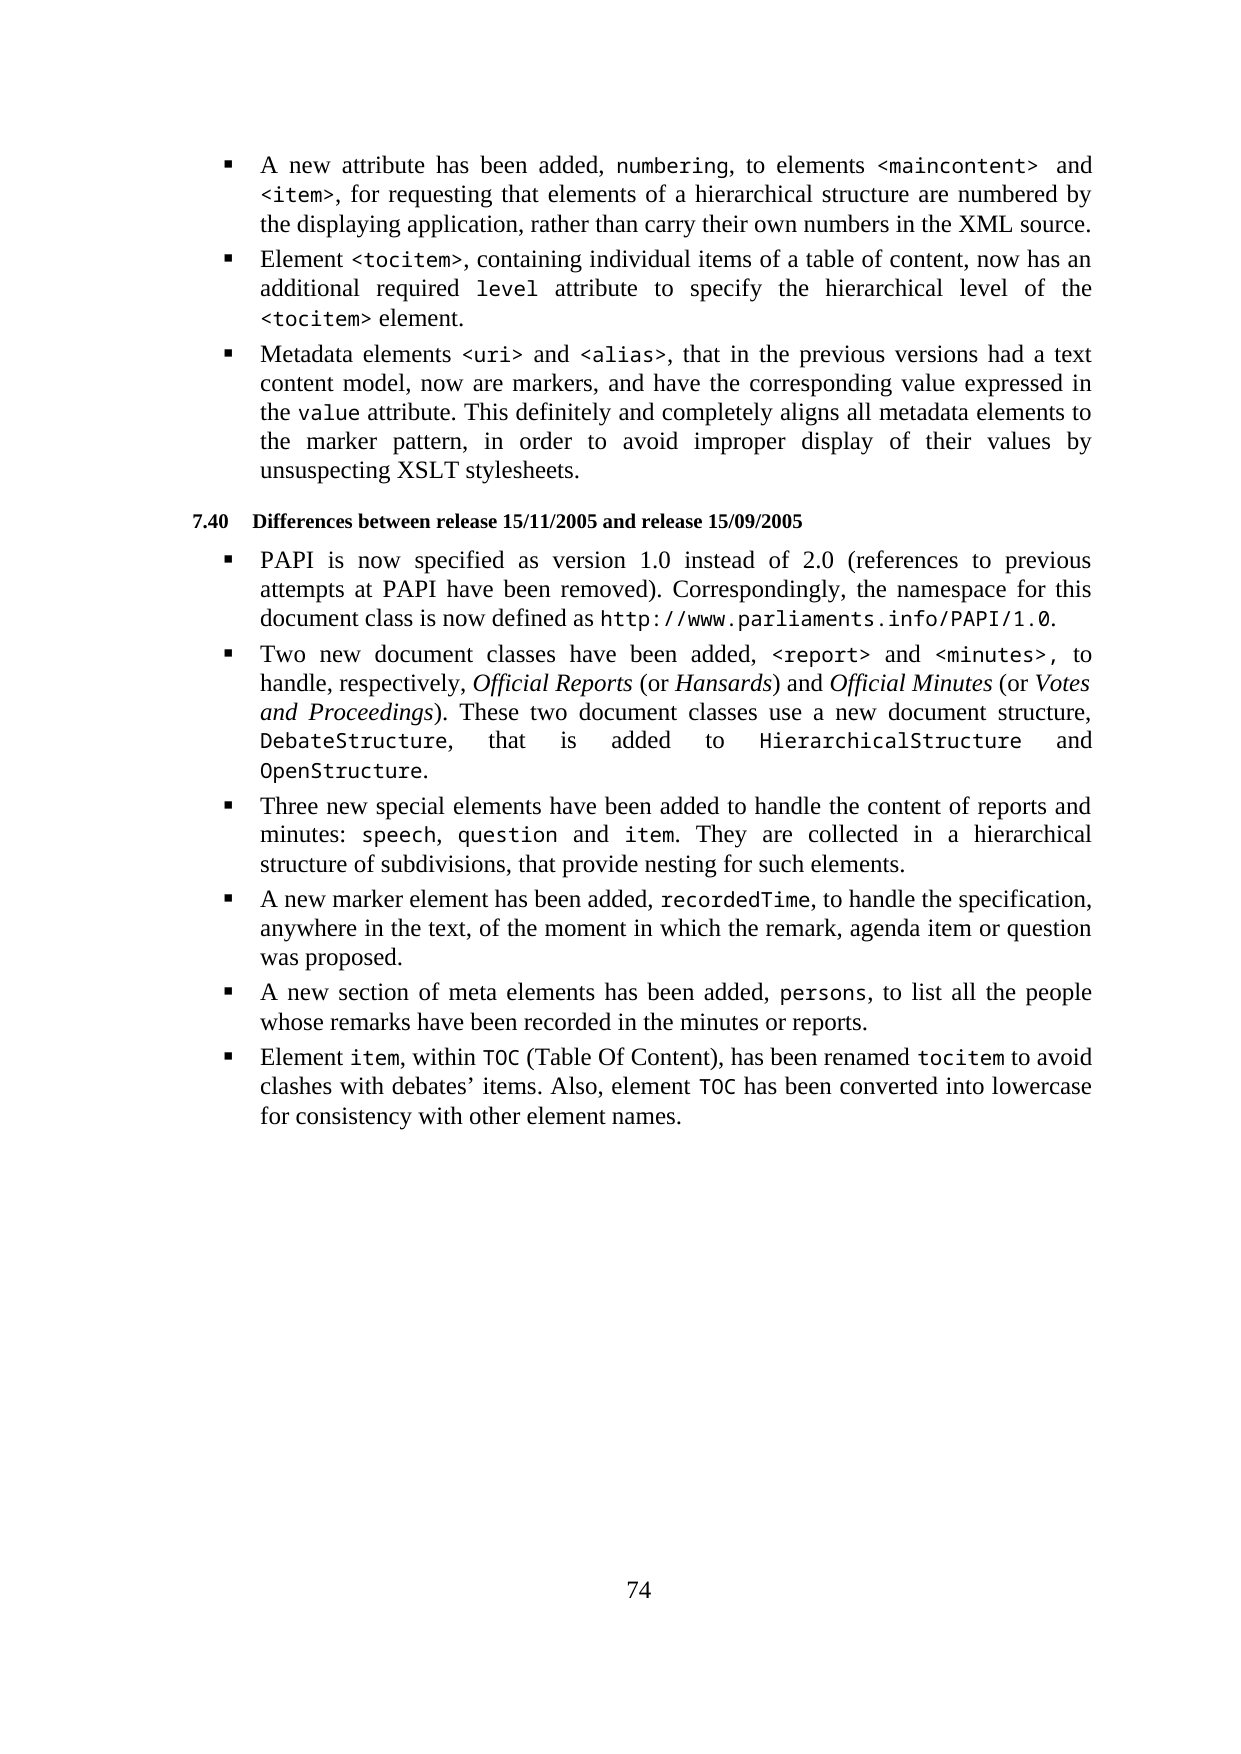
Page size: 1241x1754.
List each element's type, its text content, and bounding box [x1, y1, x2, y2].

list PAPI is now specified as version 1.0 instead of 2.0 (references to previous attempts at PAPI have been removed). Correspondingly, the namespace for this document class is now defined as http://www.parliaments.info/PAPI/1.0. [222, 545, 1092, 632]
list Element <tocitem>, containing individual items of a table of content, now has an additional required level attribute to specify the hierarchical level of the <tocitem> element. [222, 244, 1092, 332]
list A new attribute has been added, numbering, to elements <maincontent> and <item>, for requesting that elements of a hierarchical structure are numbered by the displaying application, rather than carry their own numbers in the XML source. [222, 150, 1092, 238]
list A new section of meta elements has been added, persons, to list all the people whose remarks have been recorded in the minutes or reports. [222, 977, 1092, 1036]
list Three new special elements have been added to handle the content of reports and minutes: speech, question and item. They are collected in a hierarchical structure of subdivisions, that provide nesting for such elements. [222, 791, 1092, 878]
list Two new document classes have been added, <report> and <minutes>, to handle, respectively, Official Reports (or Hansards) and Official Minutes (or Votes and Proceedings). These two document classes use a new document structure, DebateStructure, that is added to HierarchicalStructure and OpenStructure. [222, 639, 1092, 784]
list Metadata elements <uri> and <alias>, that in the previous versions had a text content model, now are markers, and have the corresponding value expressed in the value attribute. This definitely and completely aligns all metadata elements to the marker pattern, in order to avoid improper display of their values by unsuspecting XSLT stylesheets. [222, 339, 1092, 484]
list Element item, within TOC (Table Of Content), has been renamed tocitem to avoid clashes with debates’ items. Also, element TOC has been converted into lowercase for consistency with other element names. [222, 1042, 1092, 1129]
list A new marker element has been added, recordedTime, to handle the specification, anywhere in the text, of the moment in which the remark, agenda item or question was proposed. [222, 884, 1092, 971]
subtitle Differences between release 15/11/2005 and release 15/09/2005 [192, 509, 1092, 533]
